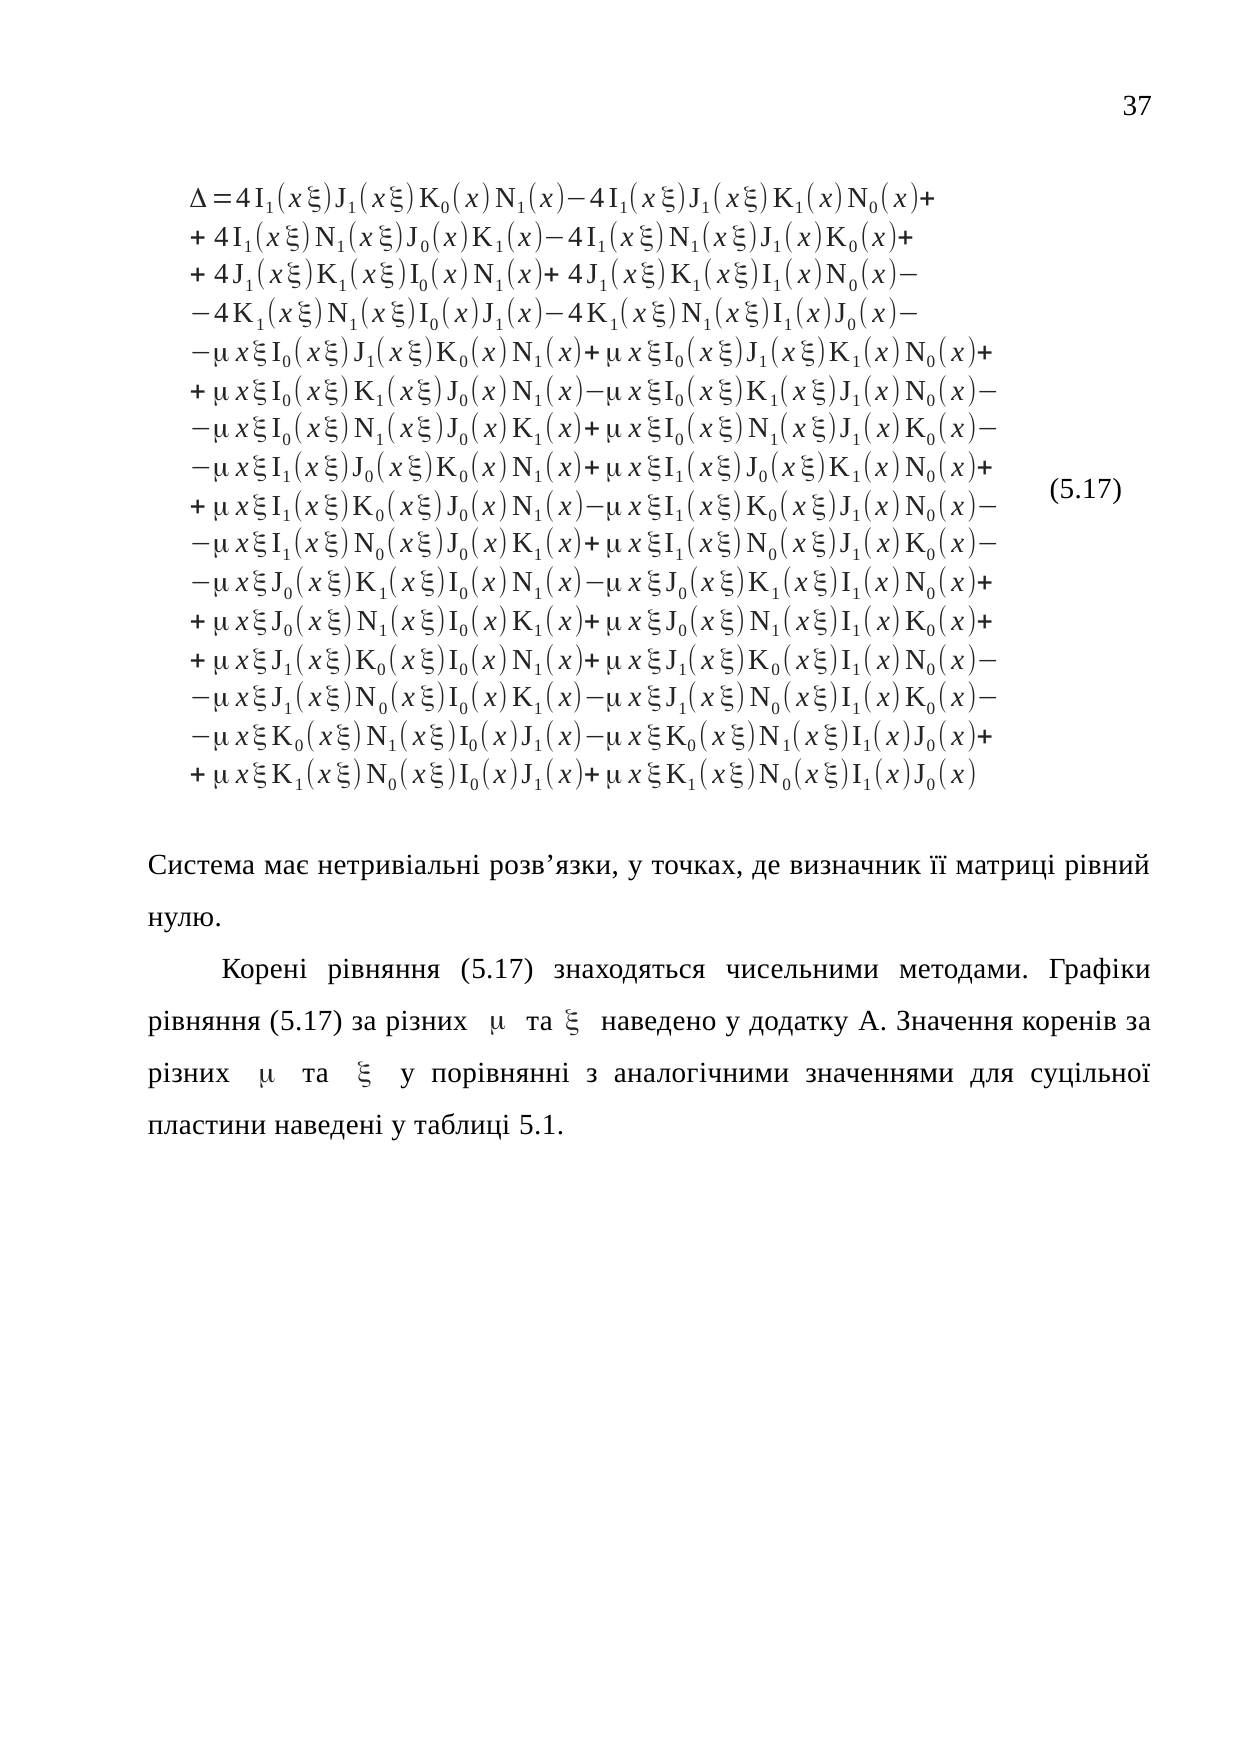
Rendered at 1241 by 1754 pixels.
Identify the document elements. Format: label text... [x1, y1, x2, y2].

text Система має нетривіальні розв’язки, у точках, де визначник її матриці рівний нулю. [148, 847, 1152, 933]
text Корені рівняння (4.17) знаходяться чисельними методами. Графіки рівняння (4.17) за різних та наведено у додатку А. Значення коренів за різних та у порівнянні з аналогічними значеннями для суцільної пластини наведені у таблиці 4.1. [148, 951, 1152, 1141]
text (4.17) [148, 153, 1152, 824]
